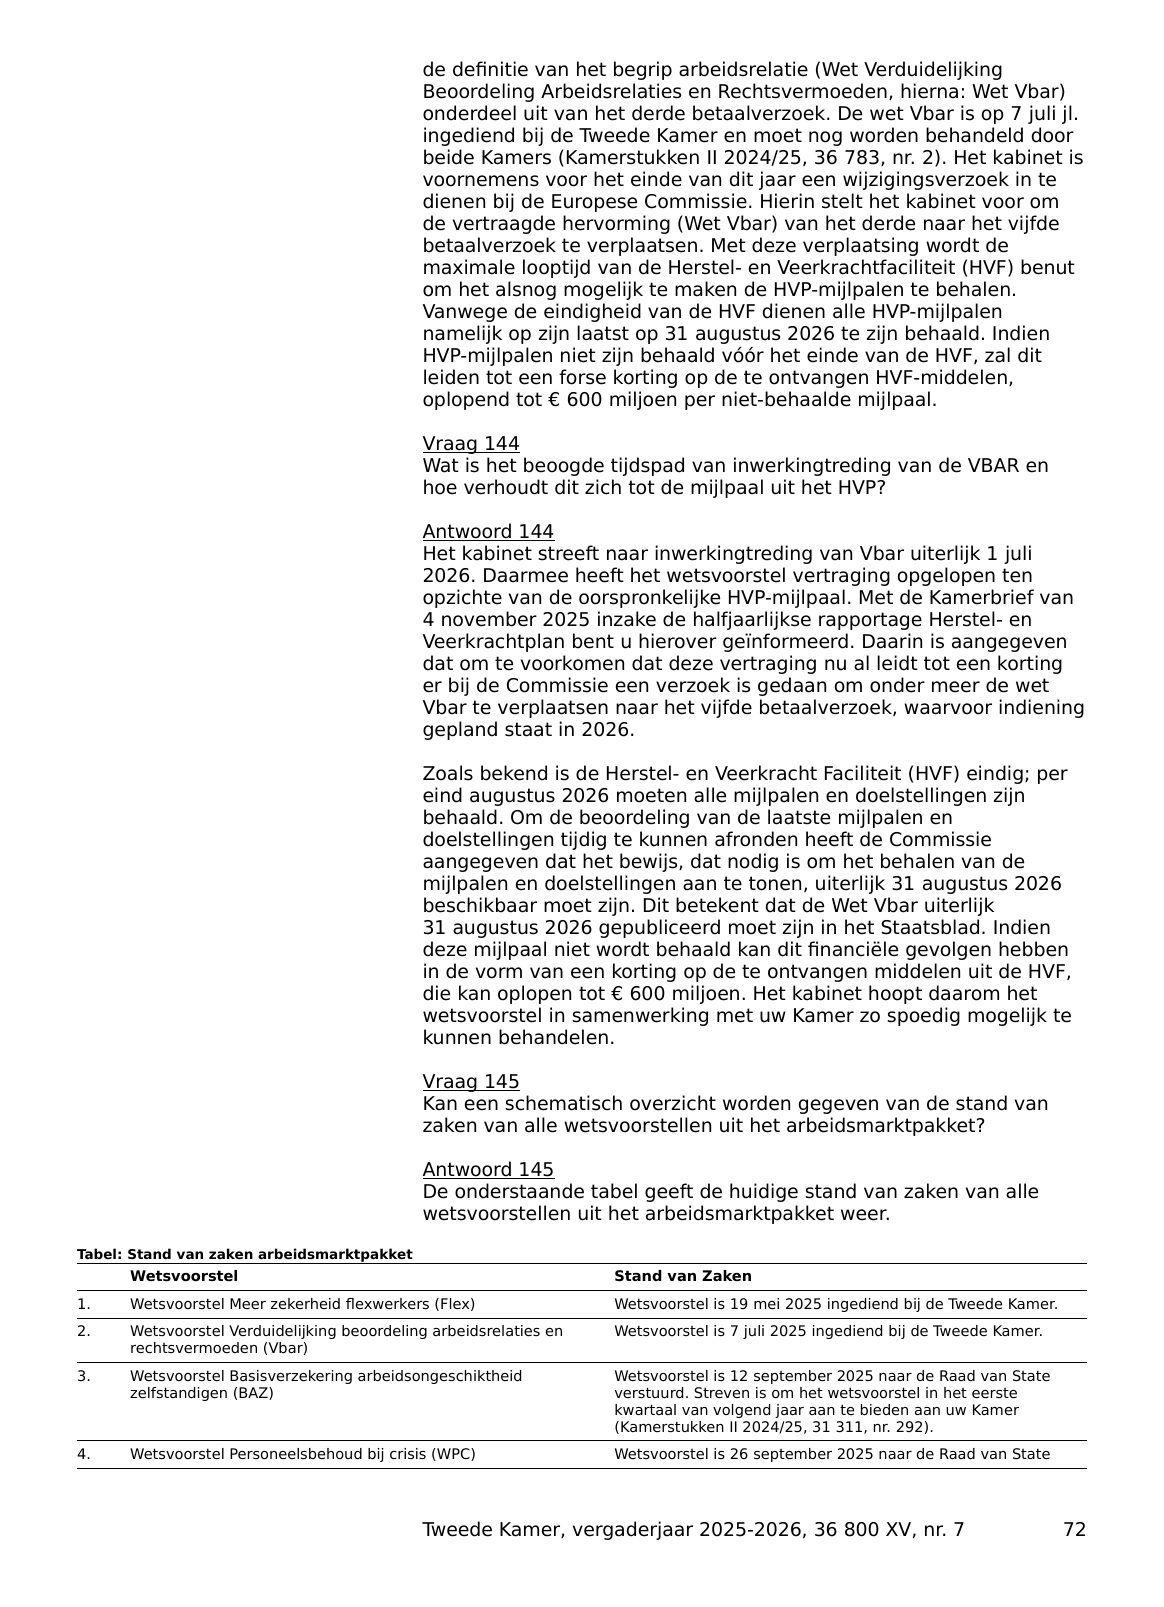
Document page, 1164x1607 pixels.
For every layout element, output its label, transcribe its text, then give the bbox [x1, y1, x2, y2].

text Vraag 145 [422, 1071, 1087, 1093]
text Het kabinet streeft naar inwerkingtreding van Vbar uiterlijk 1 juli 2026. Daarmee heeft het wetsvoorstel vertraging opgelopen ten opzichte van de oorspronkelijke HVP-mijlpaal. Met de Kamerbrief van 4 november 2025 inzake de halfjaarlijkse rapportage Herstel- en Veerkrachtplan bent u hierover geïnformeerd. Daarin is aangegeven dat om te voorkomen dat deze vertraging nu al leidt tot een korting er bij de Commissie een verzoek is gedaan om onder meer de wet Vbar te verplaatsen naar het vijfde betaalverzoek, waarvoor indiening gepland staat in 2026. [422, 543, 1087, 741]
table_cell Wetsvoorstel is 12 september 2025 naar de Raad van State verstuurd. Streven is om het wetsvoorstel in het eerste kwartaal van volgend jaar aan te bieden aan uw Kamer (Kamerstukken II 2024/25, 31 311, nr. 292). [608, 1363, 1087, 1440]
table_header Tabel: Stand van zaken arbeidsmarktpakket [77, 1247, 1087, 1263]
table_cell 2. [77, 1319, 124, 1362]
text Zoals bekend is de Herstel- en Veerkracht Faciliteit (HVF) eindig; per eind augustus 2026 moeten alle mijlpalen en doelstellingen zijn behaald. Om de beoordeling van de laatste mijlpalen en doelstellingen tijdig te kunnen afronden heeft de Commissie aangegeven dat het bewijs, dat nodig is om het behalen van de mijlpalen en doelstellingen aan te tonen, uiterlijk 31 augustus 2026 beschikbaar moet zijn. Dit betekent dat de Wet Vbar uiterlijk 31 augustus 2026 gepubliceerd moet zijn in het Staatsblad. Indien deze mijlpaal niet wordt behaald kan dit financiële gevolgen hebben in de vorm van een korting op de te ontvangen middelen uit de HVF, die kan oplopen tot € 600 miljoen. Het kabinet hoopt daarom het wetsvoorstel in samenwerking met uw Kamer zo spoedig mogelijk te kunnen behandelen. [422, 763, 1087, 1049]
table_cell Wetsvoorstel [124, 1264, 608, 1290]
table_cell 4. [77, 1441, 124, 1467]
table_cell Wetsvoorstel Basisverzekering arbeidsongeschiktheid zelfstandigen (BAZ) [124, 1363, 608, 1440]
table_cell Wetsvoorstel Personeelsbehoud bij crisis (WPC) [124, 1441, 608, 1467]
table_cell Stand van Zaken [608, 1264, 1087, 1290]
text Antwoord 145 [422, 1159, 1087, 1181]
text de definitie van het begrip arbeidsrelatie (Wet Verduidelijking Beoordeling Arbeidsrelaties en Rechtsvermoeden, hierna: Wet Vbar) onderdeel uit van het derde betaalverzoek. De wet Vbar is op 7 juli jl. ingediend bij de Tweede Kamer en moet nog worden behandeld door beide Kamers (Kamerstukken II 2024/25, 36 783, nr. 2). Het kabinet is voornemens voor het einde van dit jaar een wijzigingsverzoek in te dienen bij de Europese Commissie. Hierin stelt het kabinet voor om de vertraagde hervorming (Wet Vbar) van het derde naar het vijfde betaalverzoek te verplaatsen. Met deze verplaatsing wordt de maximale looptijd van de Herstel- en Veerkrachtfaciliteit (HVF) benut om het alsnog mogelijk te maken de HVP-mijlpalen te behalen. Vanwege de eindigheid van de HVF dienen alle HVP-mijlpalen namelijk op zijn laatst op 31 augustus 2026 te zijn behaald. Indien HVP-mijlpalen niet zijn behaald vóór het einde van de HVF, zal dit leiden tot een forse korting op de te ontvangen HVF-middelen, oplopend tot € 600 miljoen per niet-behaalde mijlpaal. [422, 59, 1087, 411]
text De onderstaande tabel geeft de huidige stand van zaken van alle wetsvoorstellen uit het arbeidsmarktpakket weer. [422, 1181, 1087, 1225]
table_cell 1. [77, 1291, 124, 1317]
text Antwoord 144 [422, 521, 1087, 543]
text Vraag 144 [422, 433, 1087, 455]
text Wat is het beoogde tijdspad van inwerkingtreding van de VBAR en hoe verhoudt dit zich tot de mijlpaal uit het HVP? [422, 455, 1087, 499]
table_cell Wetsvoorstel Meer zekerheid flexwerkers (Flex) [124, 1291, 608, 1317]
table_cell Wetsvoorstel Verduidelijking beoordeling arbeidsrelaties en rechtsvermoeden (Vbar) [124, 1319, 608, 1362]
table_cell 3. [77, 1363, 124, 1440]
text Kan een schematisch overzicht worden gegeven van de stand van zaken van alle wetsvoorstellen uit het arbeidsmarktpakket? [422, 1093, 1087, 1137]
table_cell Wetsvoorstel is 26 september 2025 naar de Raad van State [608, 1441, 1087, 1467]
table_cell Wetsvoorstel is 7 juli 2025 ingediend bij de Tweede Kamer. [608, 1319, 1087, 1362]
table_cell [77, 1264, 124, 1290]
table_cell Wetsvoorstel is 19 mei 2025 ingediend bij de Tweede Kamer. [608, 1291, 1087, 1317]
